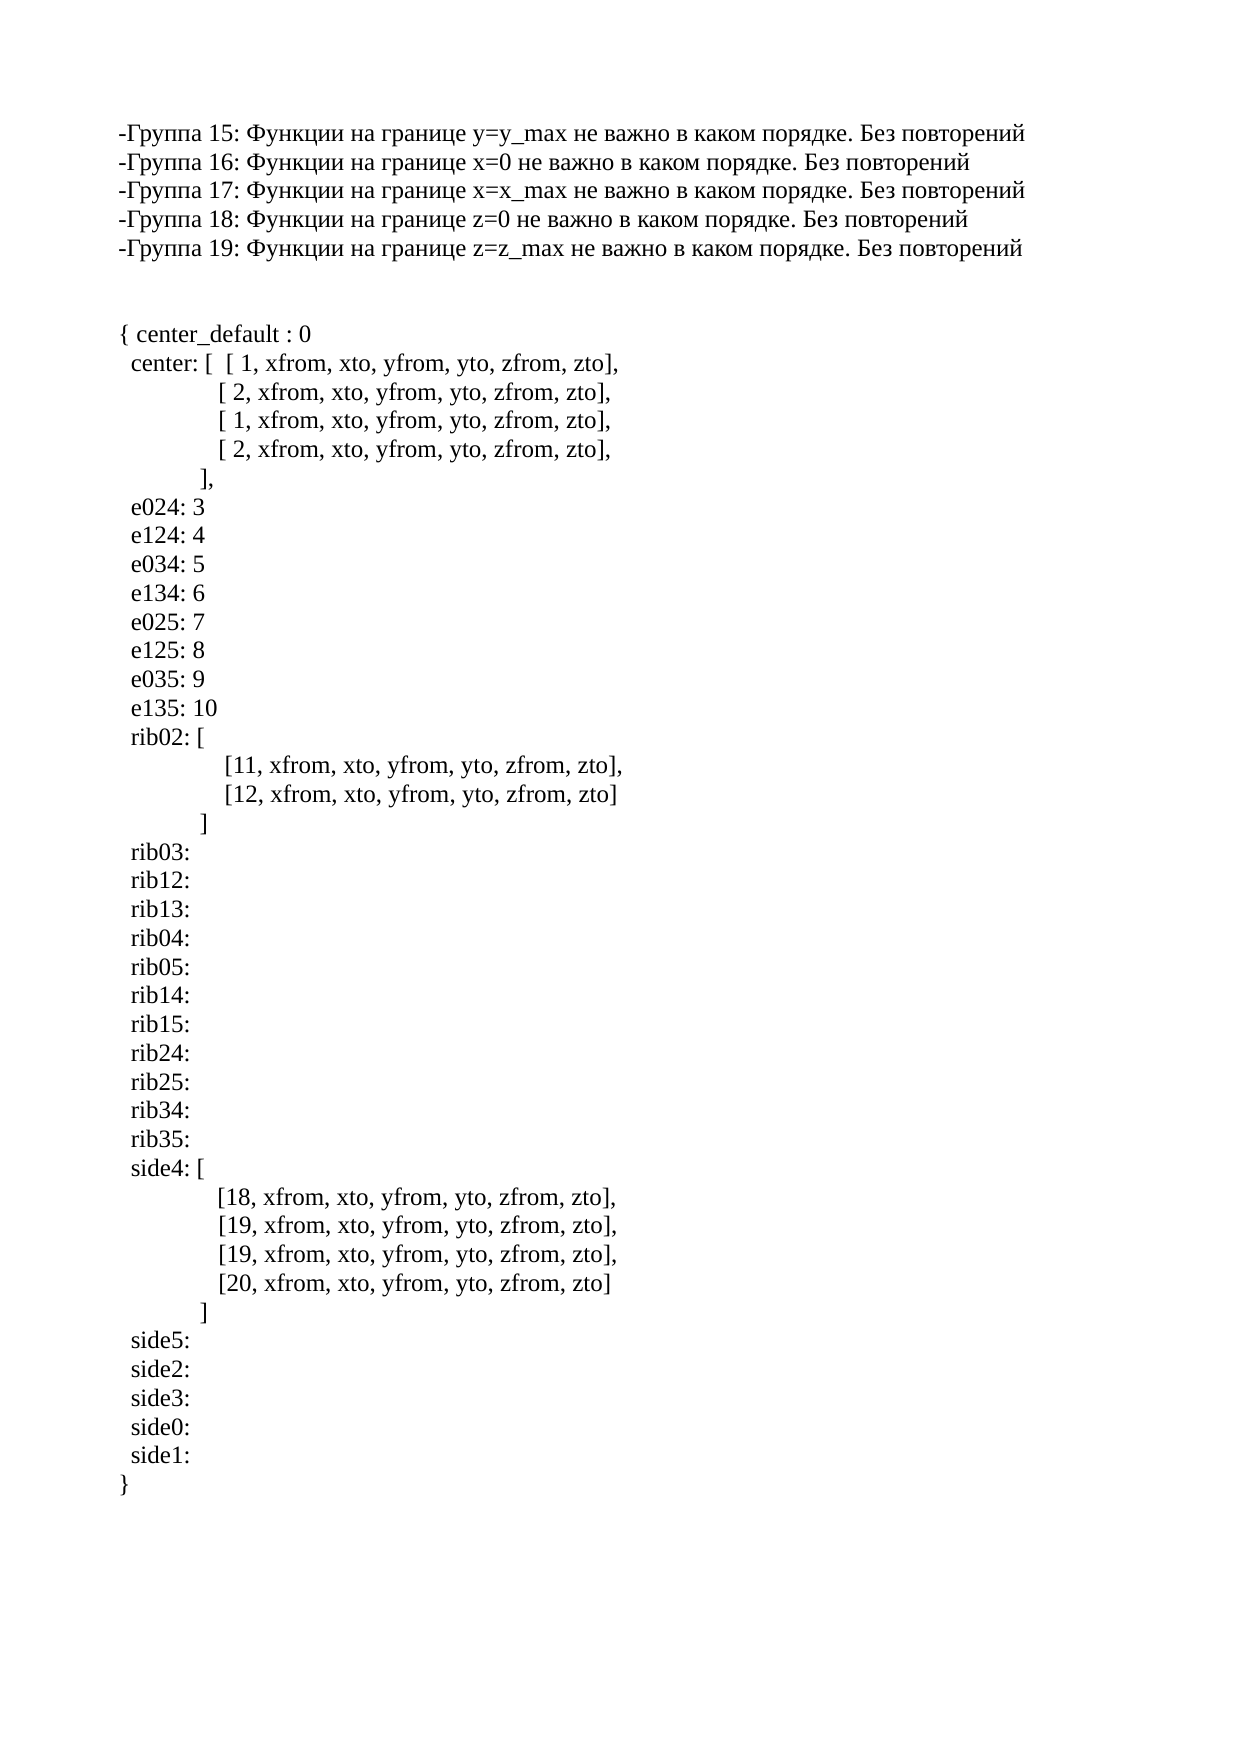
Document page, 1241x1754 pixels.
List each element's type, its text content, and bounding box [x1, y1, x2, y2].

text [18, xfrom, xto, yfrom, yto, zfrom, zto], [118, 1182, 1122, 1211]
text side3: [118, 1383, 1122, 1412]
text rib05: [118, 952, 1122, 981]
text rib15: [118, 1009, 1122, 1038]
text { center_default : 0 [118, 319, 1122, 348]
text rib34: [118, 1096, 1122, 1124]
text [11, xfrom, xto, yfrom, yto, zfrom, zto], [118, 751, 1122, 779]
text [20, xfrom, xto, yfrom, yto, zfrom, zto] [118, 1268, 1122, 1297]
text [ 2, xfrom, xto, yfrom, yto, zfrom, zto], [118, 377, 1122, 406]
text [12, xfrom, xto, yfrom, yto, zfrom, zto] [118, 779, 1122, 808]
text side1: [118, 1441, 1122, 1469]
text e135: 10 [118, 693, 1122, 722]
text [ 2, xfrom, xto, yfrom, yto, zfrom, zto], [118, 434, 1122, 463]
text e124: 4 [118, 521, 1122, 549]
text ], [118, 463, 1122, 492]
text rib12: [118, 866, 1122, 894]
text -Группа 16: Функции на границе x=0 не важно в каком порядке. Без повторений [118, 147, 1122, 176]
text [19, xfrom, xto, yfrom, yto, zfrom, zto], [118, 1239, 1122, 1268]
text e125: 8 [118, 636, 1122, 664]
text e034: 5 [118, 549, 1122, 578]
text -Группа 15: Функции на границе y=y_max не важно в каком порядке. Без повторений [118, 118, 1122, 147]
text center: [ [ 1, xfrom, xto, yfrom, yto, zfrom, zto], [118, 348, 1122, 377]
text side4: [ [118, 1153, 1122, 1182]
text rib02: [ [118, 722, 1122, 751]
text rib35: [118, 1124, 1122, 1153]
text rib24: [118, 1038, 1122, 1067]
text rib14: [118, 981, 1122, 1009]
text e035: 9 [118, 664, 1122, 693]
text rib13: [118, 894, 1122, 923]
text rib25: [118, 1067, 1122, 1096]
text -Группа 18: Функции на границе z=0 не важно в каком порядке. Без повторений [118, 204, 1122, 233]
text -Группа 19: Функции на границе z=z_max не важно в каком порядке. Без повторений [118, 233, 1122, 262]
text -Группа 17: Функции на границе x=x_max не важно в каком порядке. Без повторений [118, 176, 1122, 204]
text [ 1, xfrom, xto, yfrom, yto, zfrom, zto], [118, 406, 1122, 434]
text side0: [118, 1412, 1122, 1441]
text rib04: [118, 923, 1122, 952]
text e025: 7 [118, 607, 1122, 636]
text ] [118, 1297, 1122, 1326]
text rib03: [118, 837, 1122, 866]
text side5: [118, 1326, 1122, 1354]
text side2: [118, 1354, 1122, 1383]
text e134: 6 [118, 578, 1122, 607]
text e024: 3 [118, 492, 1122, 521]
text } [118, 1469, 1122, 1498]
text ] [118, 808, 1122, 837]
text [19, xfrom, xto, yfrom, yto, zfrom, zto], [118, 1211, 1122, 1239]
